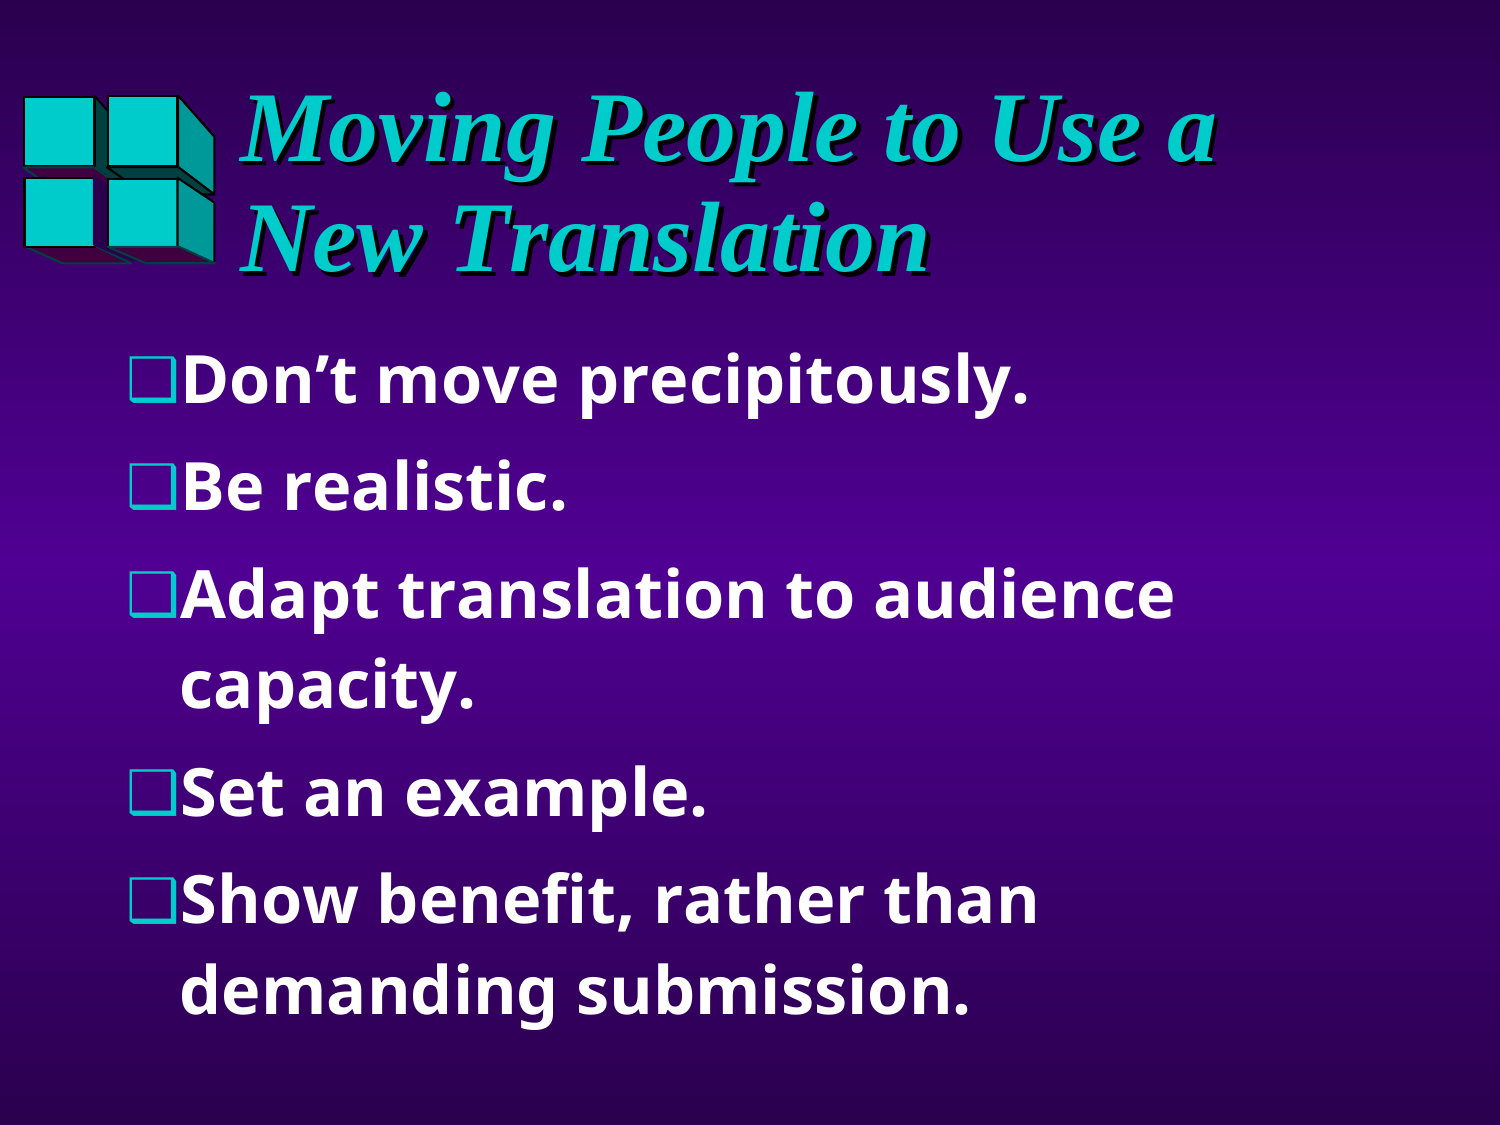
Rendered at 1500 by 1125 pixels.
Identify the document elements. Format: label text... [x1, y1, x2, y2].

list Don’t move precipitously. Be realistic. Adapt translation to audience capacity. Set an example. Show benefit, rather than demanding submission. [112, 324, 1388, 1001]
title Moving People to Use a New Translation [224, 64, 1388, 302]
